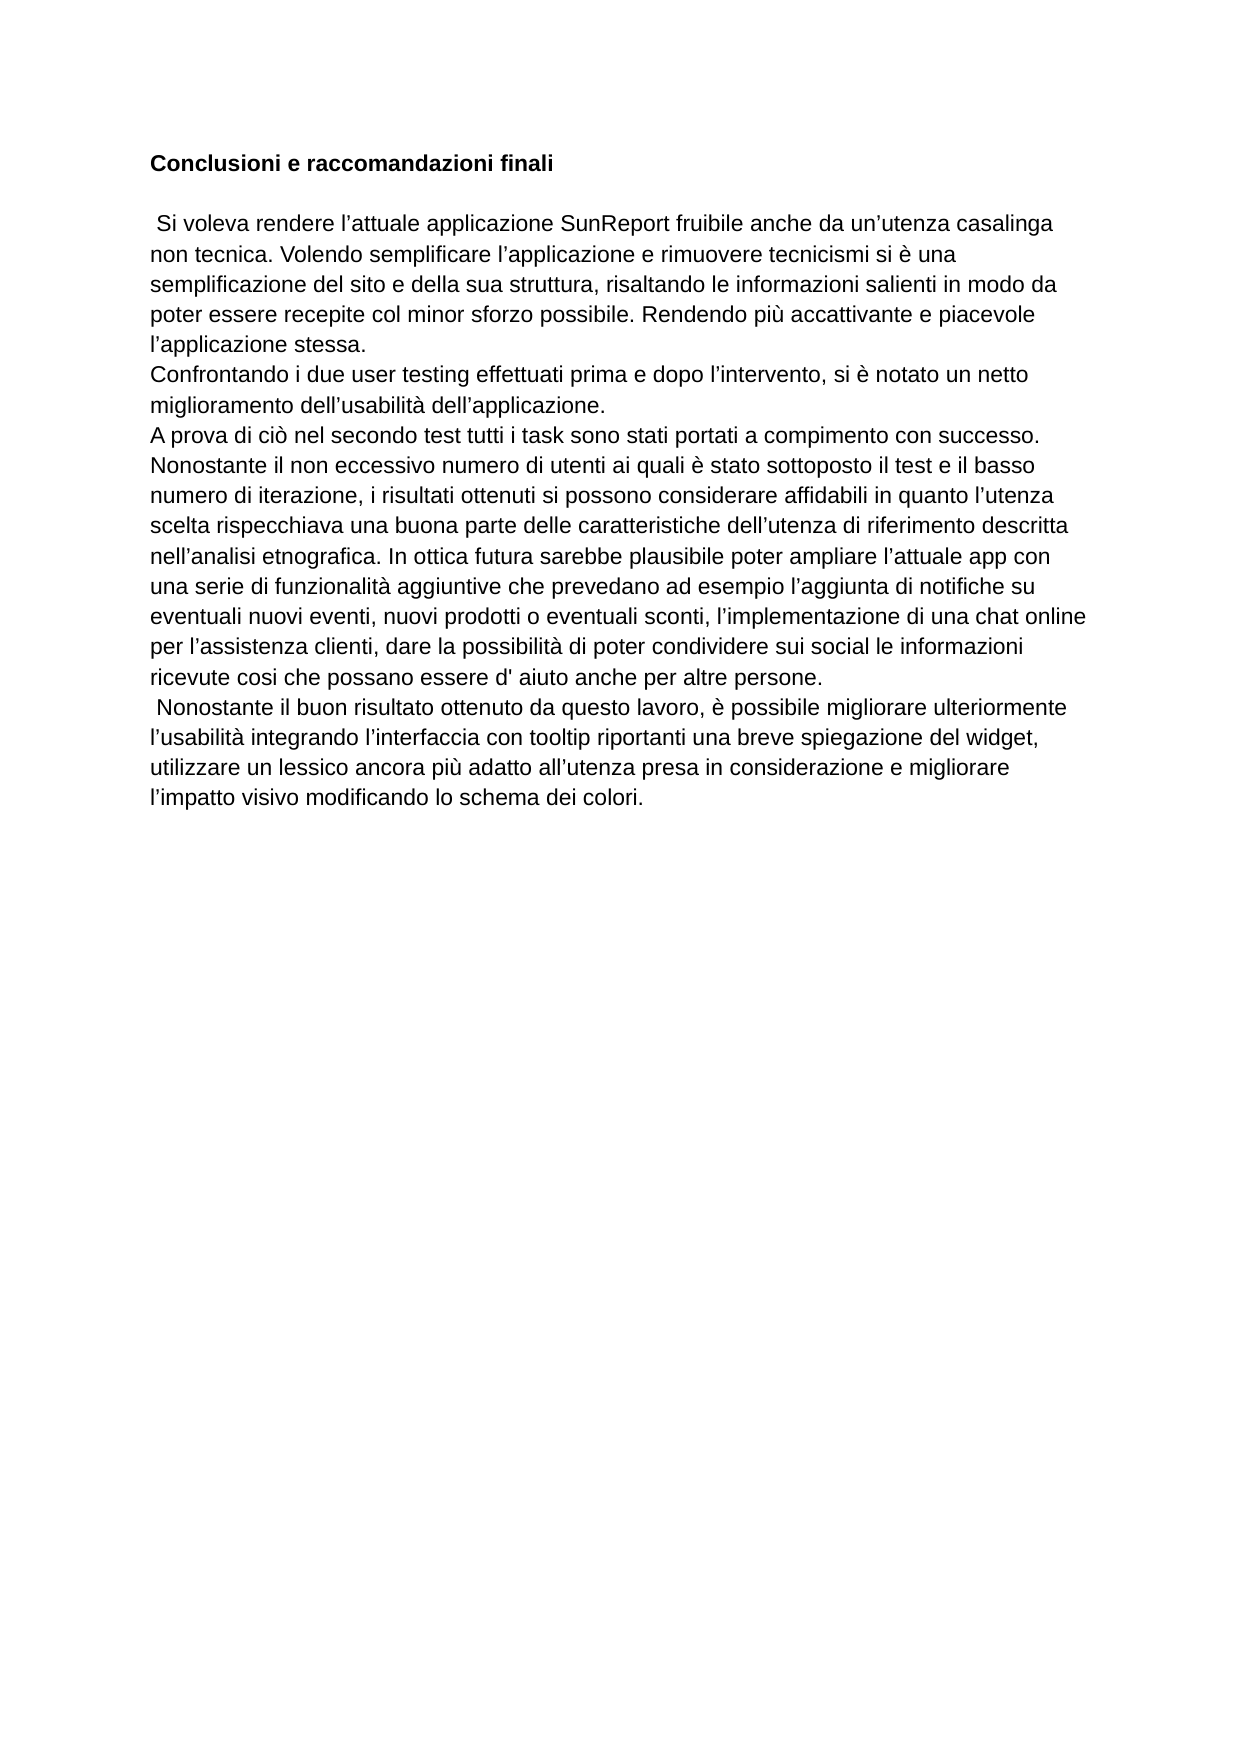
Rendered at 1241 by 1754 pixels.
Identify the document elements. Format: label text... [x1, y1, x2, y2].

text Confrontando i due user testing effettuati prima e dopo l’intervento, si è notato un netto miglioramento dell’usabilità dell’applicazione. [150, 361, 1090, 418]
text Si voleva rendere l’attuale applicazione SunReport fruibile anche da un’utenza casalinga non tecnica. Volendo semplificare l’applicazione e rimuovere tecnicismi si è una semplificazione del sito e della sua struttura, risaltando le informazioni salienti in modo da poter essere recepite col minor sforzo possibile. Rendendo più accattivante e piacevole l’applicazione stessa. [150, 210, 1090, 358]
text A prova di ciò nel secondo test tutti i task sono stati portati a compimento con successo. Nonostante il non eccessivo numero di utenti ai quali è stato sottoposto il test e il basso numero di iterazione, i risultati ottenuti si possono considerare affidabili in quanto l’utenza scelta rispecchiava una buona parte delle caratteristiche dell’utenza di riferimento descritta nell’analisi etnografica. In ottica futura sarebbe plausibile poter ampliare l’attuale app con una serie di funzionalità aggiuntive che prevedano ad esempio l’aggiunta di notifiche su eventuali nuovi eventi, nuovi prodotti o eventuali sconti, l’implementazione di una chat online per l’assistenza clienti, dare la possibilità di poter condividere sui social le informazioni ricevute cosi che possano essere d' aiuto anche per altre persone. [150, 422, 1090, 690]
text Nonostante il buon risultato ottenuto da questo lavoro, è possibile migliorare ulteriormente l’usabilità integrando l’interfaccia con tooltip riportanti una breve spiegazione del widget, utilizzare un lessico ancora più adatto all’utenza presa in considerazione e migliorare l’impatto visivo modificando lo schema dei colori. [150, 694, 1090, 811]
text Conclusioni e raccomandazioni finali [150, 150, 1090, 176]
